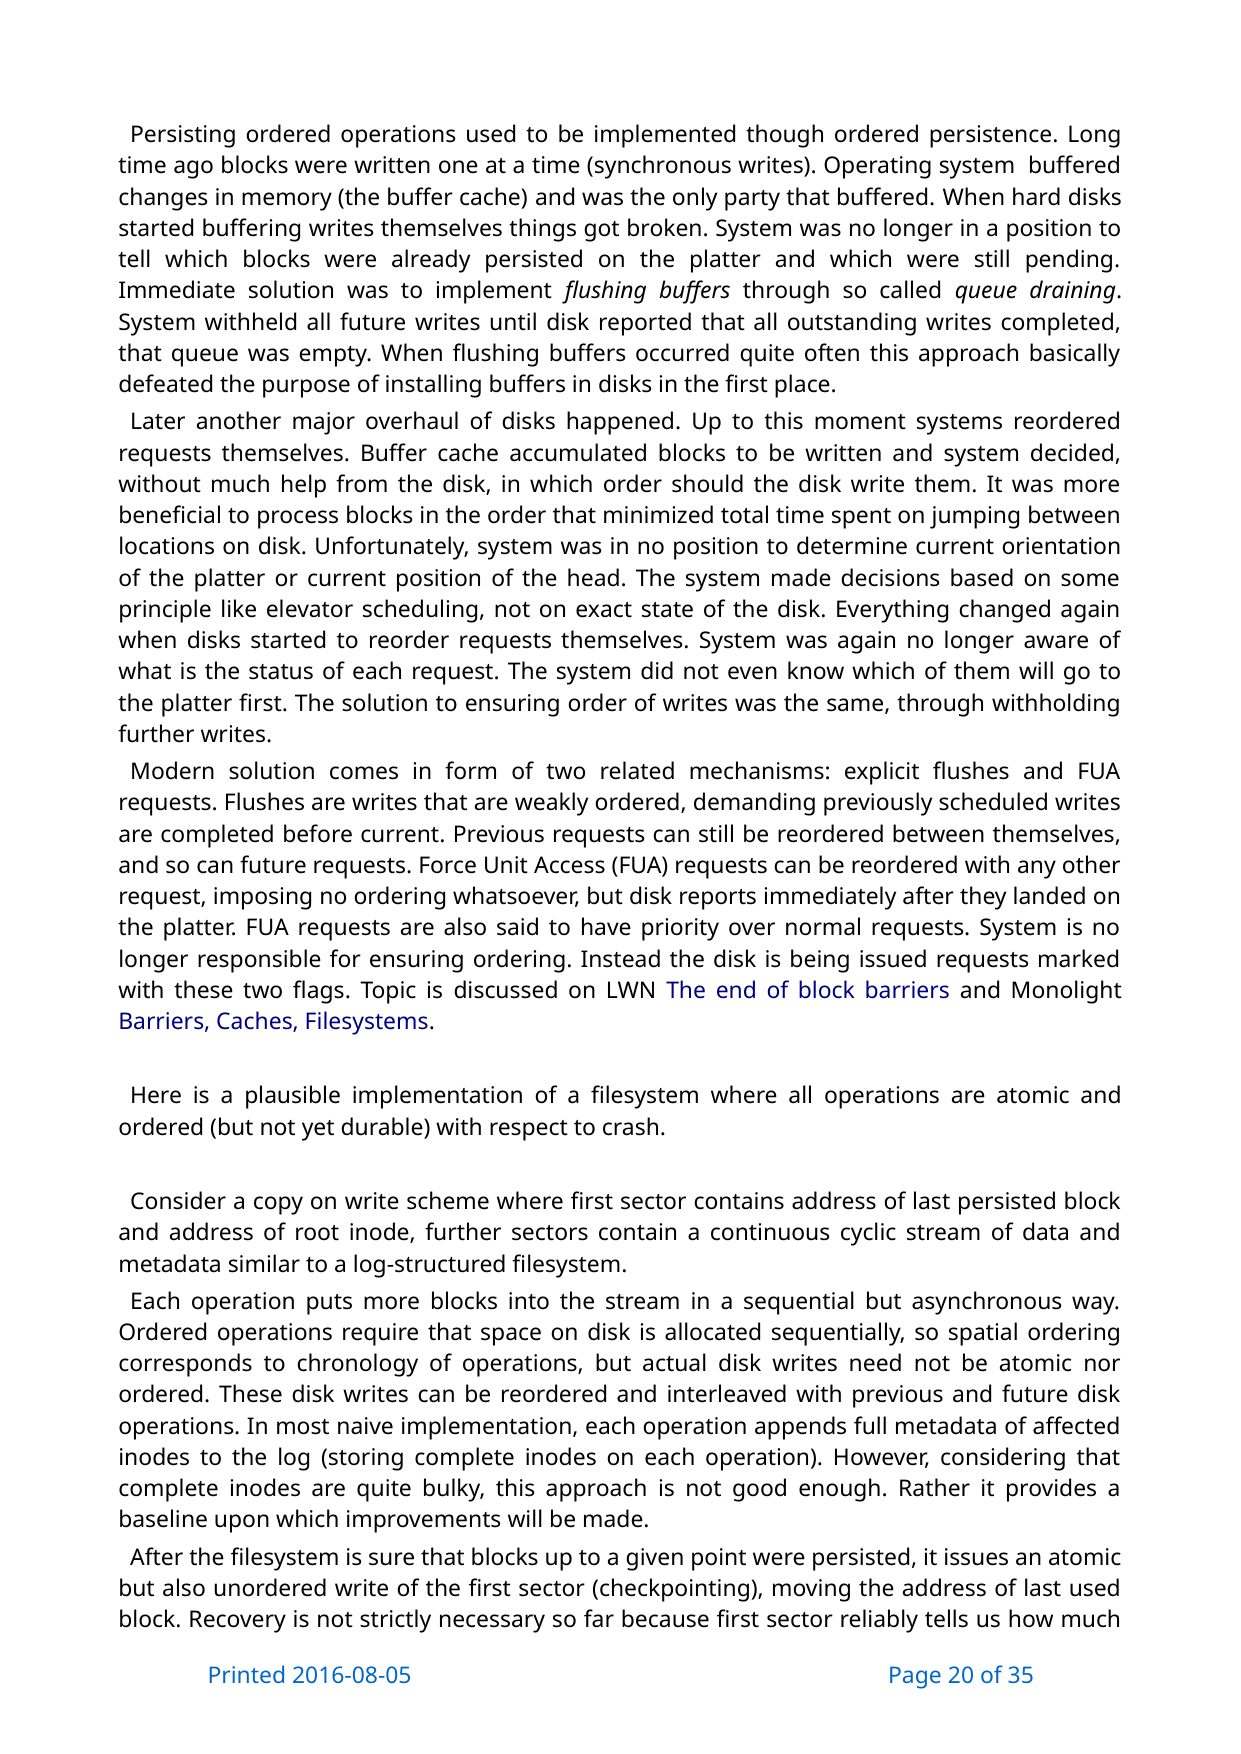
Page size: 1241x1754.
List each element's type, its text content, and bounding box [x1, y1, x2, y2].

text Here is a plausible implementation of a filesystem where all operations are atomic and ordered (but not yet durable) with respect to crash. [118, 1079, 1122, 1142]
text Modern solution comes in form of two related mechanisms: explicit flushes and FUA requests. Flushes are writes that are weakly ordered, demanding previously scheduled writes are completed before current. Previous requests can still be reordered between themselves, and so can future requests. Force Unit Access (FUA) requests can be reordered with any other request, imposing no ordering whatsoever, but disk reports immediately after they landed on the platter. FUA requests are also said to have priority over normal requests. System is no longer responsible for ensuring ordering. Instead the disk is being issued requests marked with these two flags. Topic is discussed on LWN The end of block barriers and Monolight Barriers, Caches, Filesystems. [118, 755, 1122, 1036]
text Each operation puts more blocks into the stream in a sequential but asynchronous way. Ordered operations require that space on disk is allocated sequentially, so spatial ordering corresponds to chronology of operations, but actual disk writes need not be atomic nor ordered. These disk writes can be reordered and interleaved with previous and future disk operations. In most naive implementation, each operation appends full metadata of affected inodes to the log (storing complete inodes on each operation). However, considering that complete inodes are quite bulky, this approach is not good enough. Rather it provides a baseline upon which improvements will be made. [118, 1285, 1122, 1535]
text Persisting ordered operations used to be implemented though ordered persistence. Long time ago blocks were written one at a time (synchronous writes). Operating system buffered changes in memory (the buffer cache) and was the only party that buffered. When hard disks started buffering writes themselves things got broken. System was no longer in a position to tell which blocks were already persisted on the platter and which were still pending. Immediate solution was to implement flushing buffers through so called queue draining. System withheld all future writes until disk reported that all outstanding writes completed, that queue was empty. When flushing buffers occurred quite often this approach basically defeated the purpose of installing buffers in disks in the first place. [118, 118, 1122, 399]
text Consider a copy on write scheme where first sector contains address of last persisted block and address of root inode, further sectors contain a continuous cyclic stream of data and metadata similar to a log-structured filesystem. [118, 1185, 1122, 1279]
text Later another major overhaul of disks happened. Up to this moment systems reordered requests themselves. Buffer cache accumulated blocks to be written and system decided, without much help from the disk, in which order should the disk write them. It was more beneficial to process blocks in the order that minimized total time spent on jumping between locations on disk. Unfortunately, system was in no position to determine current orientation of the platter or current position of the head. The system made decisions based on some principle like elevator scheduling, not on exact state of the disk. Everything changed again when disks started to reorder requests themselves. System was again no longer aware of what is the status of each request. The system did not even know which of them will go to the platter first. The solution to ensuring order of writes was the same, through withholding further writes. [118, 405, 1122, 749]
text After the filesystem is sure that blocks up to a given point were persisted, it issues an atomic but also unordered write of the first sector (checkpointing), moving the address of last used block. Recovery is not strictly necessary so far because first sector reliably tells us how much [118, 1541, 1122, 1634]
